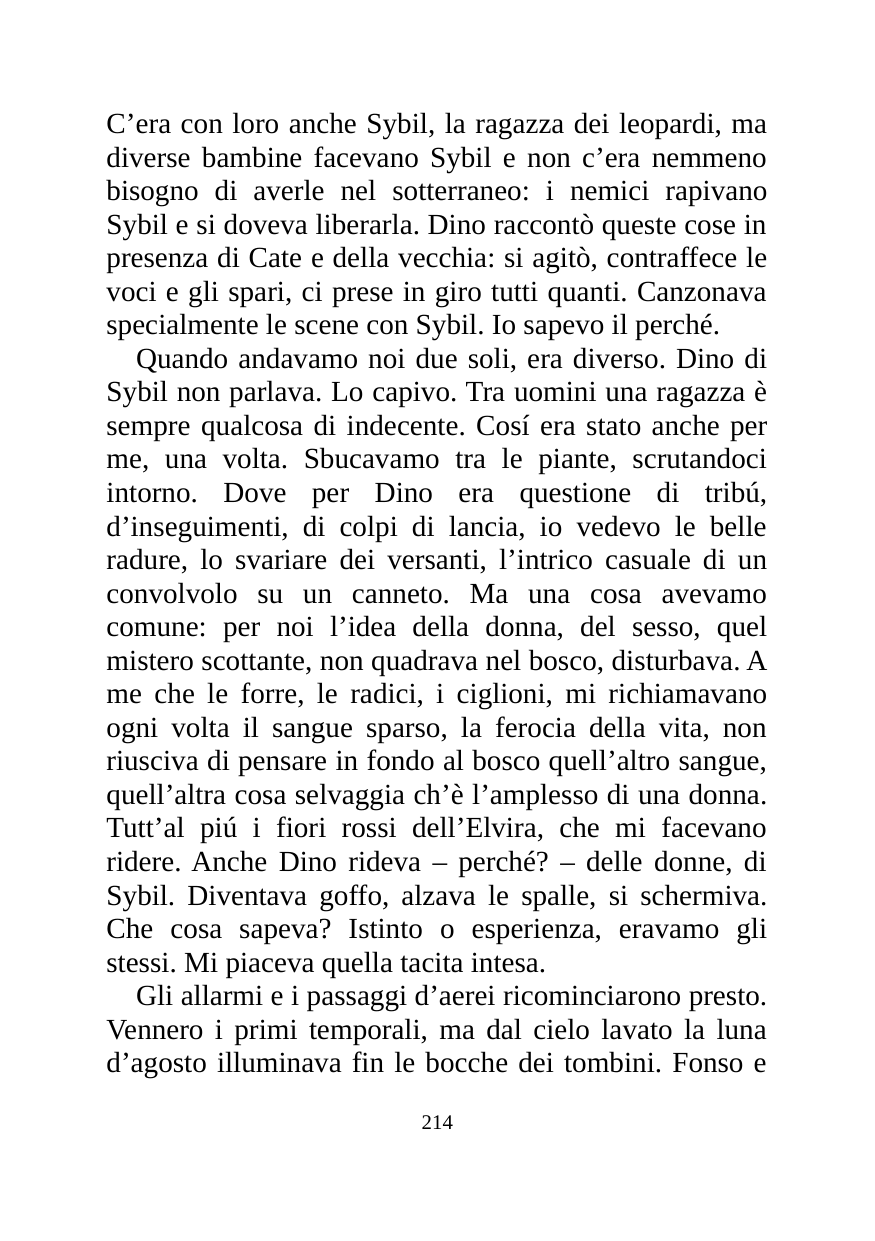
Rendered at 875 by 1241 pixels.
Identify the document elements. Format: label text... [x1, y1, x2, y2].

text Quando andavamo noi due soli, era diverso. Dino di Sybil non parlava. Lo capivo. Tra uomini una ragazza è sempre qualcosa di indecente. Cosí era stato anche per me, una volta. Sbucavamo tra le piante, scrutandoci intorno. Dove per Dino era questione di tribú, d’inseguimenti, di colpi di lancia, io vedevo le belle radure, lo svariare dei versanti, l’intrico casuale di un convolvolo su un canneto. Ma una cosa avevamo comune: per noi l’idea della donna, del sesso, quel mistero scottante, non quadrava nel bosco, disturbava. A me che le forre, le radici, i ciglioni, mi richiamavano ogni volta il sangue sparso, la ferocia della vita, non riusciva di pensare in fondo al bosco quell’altro sangue, quell’altra cosa selvaggia ch’è l’amplesso di una donna. Tutt’al piú i fiori rossi dell’Elvira, che mi facevano ridere. Anche Dino rideva – perché? – delle donne, di Sybil. Diventava goffo, alzava le spalle, si schermiva. Che cosa sapeva? Istinto o esperienza, eravamo gli stessi. Mi piaceva quella tacita intesa. [106, 341, 768, 978]
text Gli allarmi e i passaggi d’aerei ricominciarono presto. Vennero i primi temporali, ma dal cielo lavato la luna d’agosto illuminava fin le bocche dei tombini. Fonso e [106, 978, 768, 1079]
text C’era con loro anche Sybil, la ragazza dei leopardi, ma diverse bambine facevano Sybil e non c’era nemmeno bisogno di averle nel sotterraneo: i nemici rapivano Sybil e si doveva liberarla. Dino raccontò queste cose in presenza di Cate e della vecchia: si agitò, contraffece le voci e gli spari, ci prese in giro tutti quanti. Canzonava specialmente le scene con Sybil. Io sapevo il perché. [106, 106, 768, 341]
